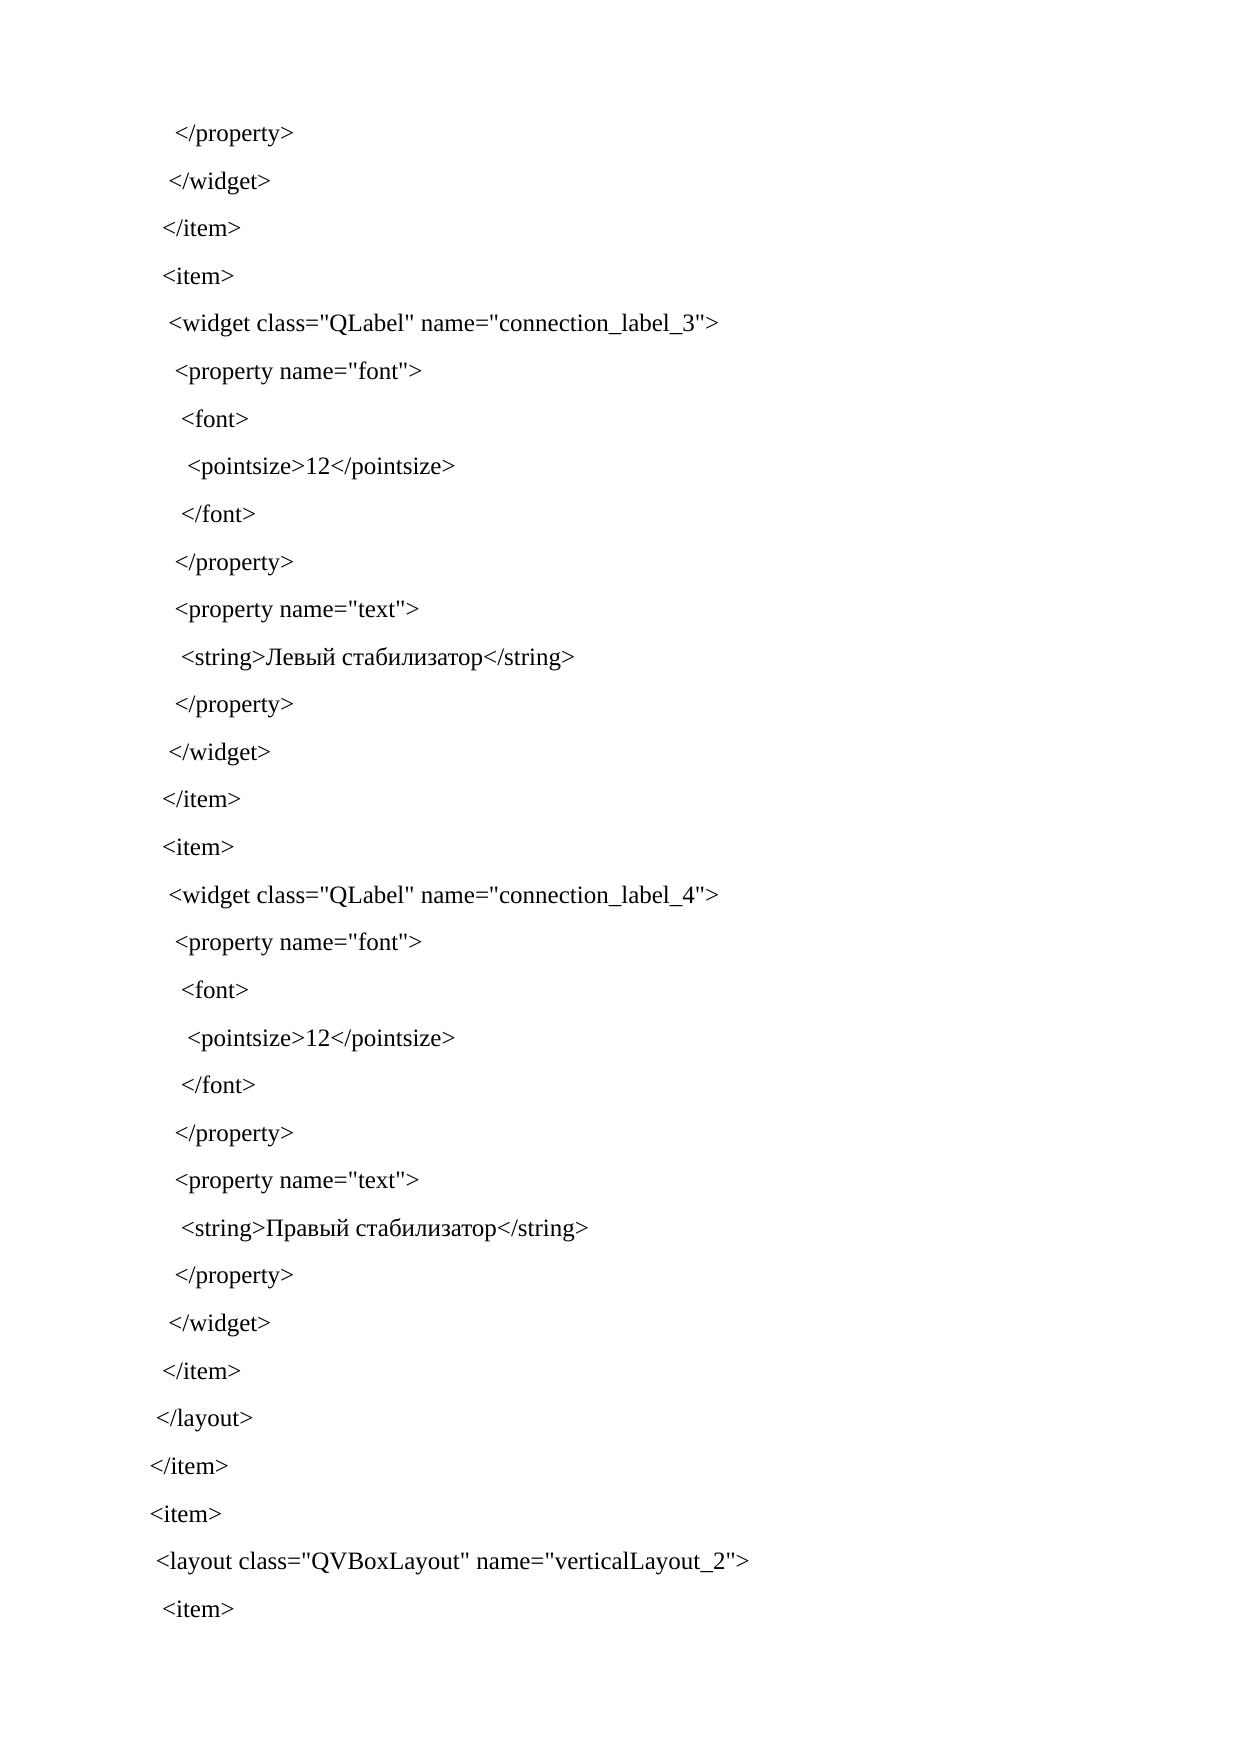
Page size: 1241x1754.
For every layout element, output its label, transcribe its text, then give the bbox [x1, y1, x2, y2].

text </font> [118, 499, 1122, 528]
text </layout> [118, 1403, 1122, 1432]
text <widget class="QLabel" name="connection_label_4"> [118, 880, 1122, 908]
text <property name="text"> [118, 1165, 1122, 1194]
text <widget class="QLabel" name="connection_label_3"> [118, 308, 1122, 337]
text <layout class="QVBoxLayout" name="verticalLayout_2"> [118, 1546, 1122, 1575]
text </item> [118, 1451, 1122, 1480]
text </item> [118, 213, 1122, 242]
text </widget> [118, 1308, 1122, 1337]
text <property name="font"> [118, 356, 1122, 385]
text </item> [118, 784, 1122, 813]
text </font> [118, 1070, 1122, 1099]
text </widget> [118, 166, 1122, 194]
text <item> [118, 261, 1122, 290]
text <font> [118, 404, 1122, 432]
text <pointsize>12</pointsize> [118, 1023, 1122, 1051]
text </item> [118, 1356, 1122, 1384]
text </widget> [118, 737, 1122, 766]
text <property name="font"> [118, 927, 1122, 956]
text <string>Левый стабилизатор</string> [118, 642, 1122, 671]
text </property> [118, 118, 1122, 147]
text </property> [118, 689, 1122, 718]
text <item> [118, 1499, 1122, 1527]
text <item> [118, 1594, 1122, 1623]
text </property> [118, 547, 1122, 575]
text </property> [118, 1118, 1122, 1147]
text <property name="text"> [118, 594, 1122, 623]
text <font> [118, 975, 1122, 1004]
text </property> [118, 1261, 1122, 1289]
text <pointsize>12</pointsize> [118, 451, 1122, 480]
text <item> [118, 832, 1122, 861]
text <string>Правый стабилизатор</string> [118, 1213, 1122, 1242]
